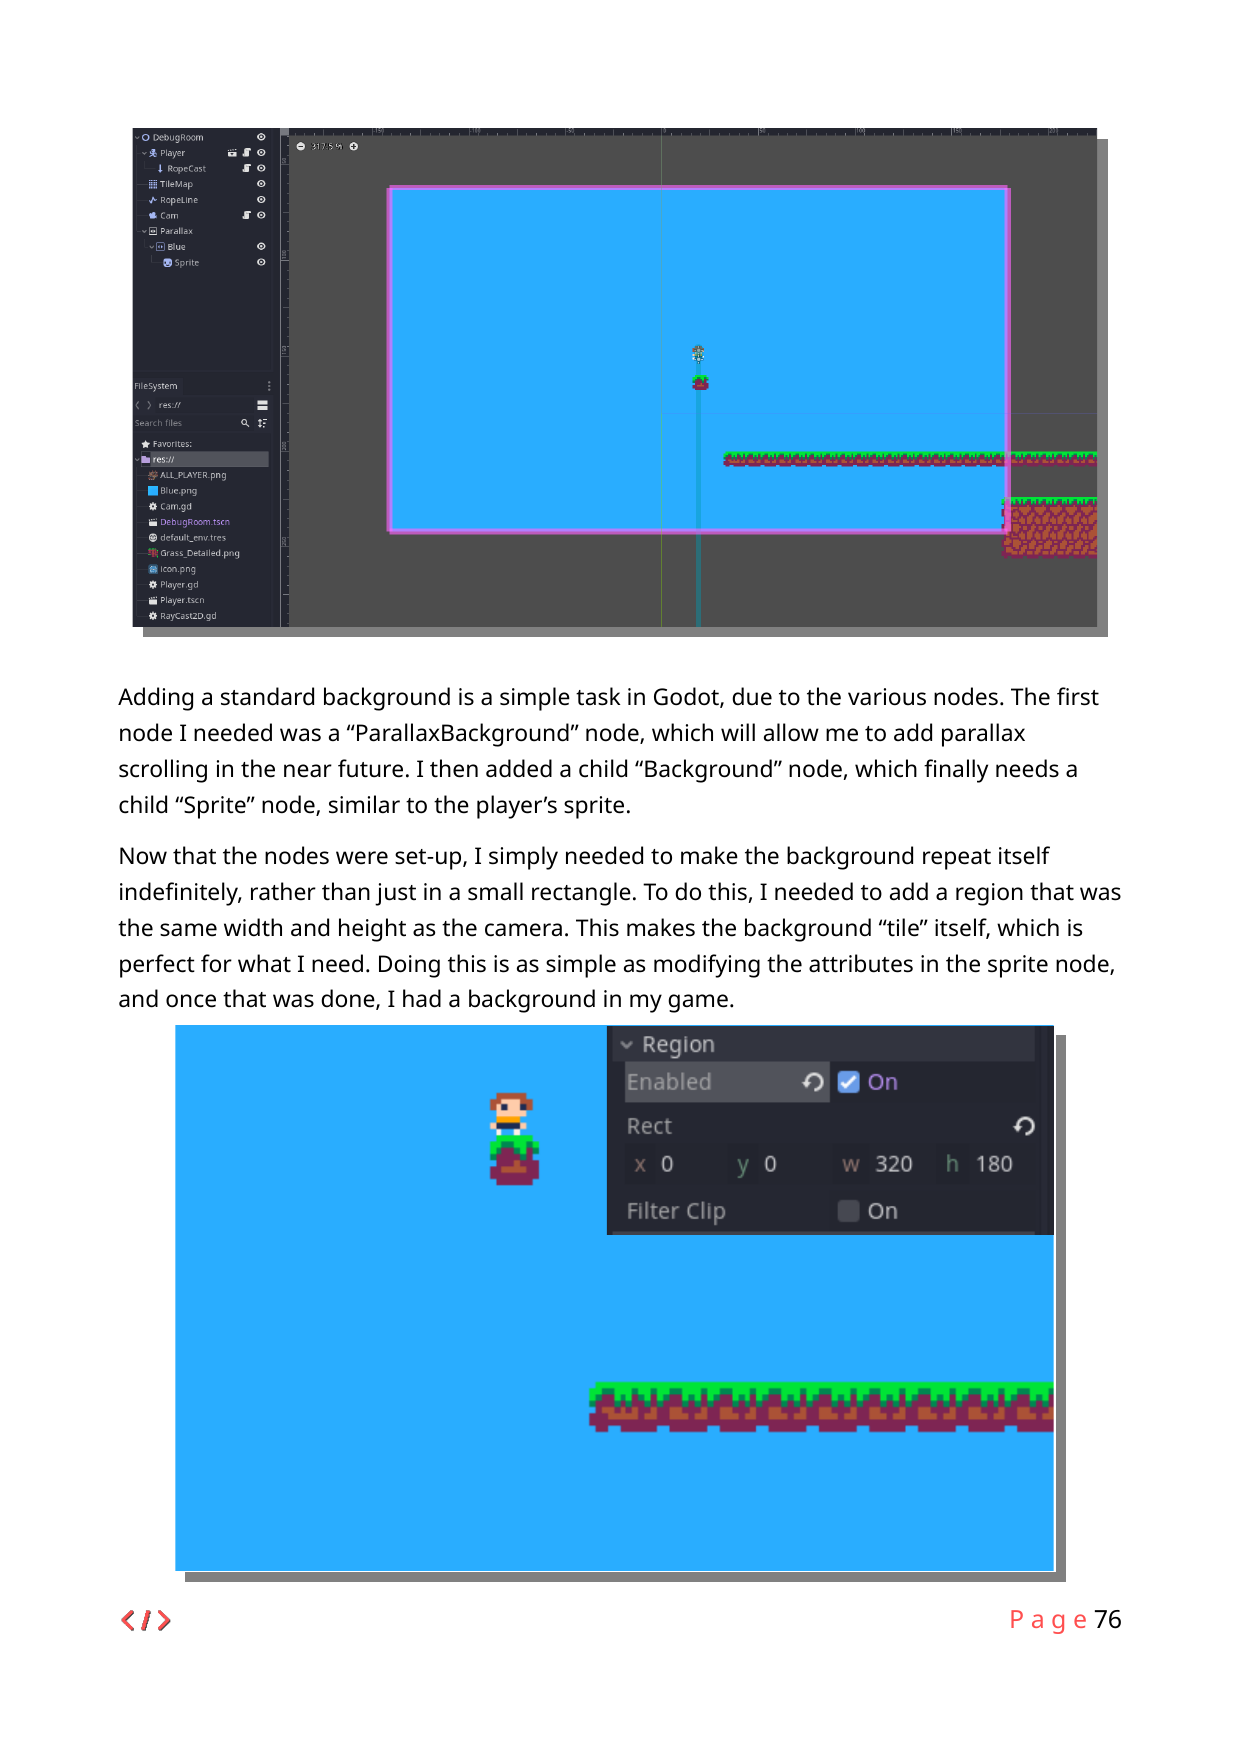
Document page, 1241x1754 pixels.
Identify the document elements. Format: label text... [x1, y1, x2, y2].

text Adding a standard background is a simple task in Godot, due to the various nodes. The first node I needed was a “ParallaxBackground” node, which will allow me to add parallax scrolling in the near future. I then added a child “Background” node, which finally needs a child “Sprite” node, similar to the player’s sprite. [118, 118, 1122, 820]
picture [132, 128, 1098, 627]
picture [219, 1025, 1057, 1572]
text Now that the nodes were set-up, I simply needed to make the background repeat itself indefinitely, rather than just in a small rectangle. To do this, I needed to add a region that was the same width and height as the camera. This makes the background “tile” itself, which is perfect for what I need. Doing this is as simple as modifying the attributes in the sprite node, and once that was done, I had a background in my game. [118, 840, 1122, 1015]
picture [116, 1591, 175, 1649]
